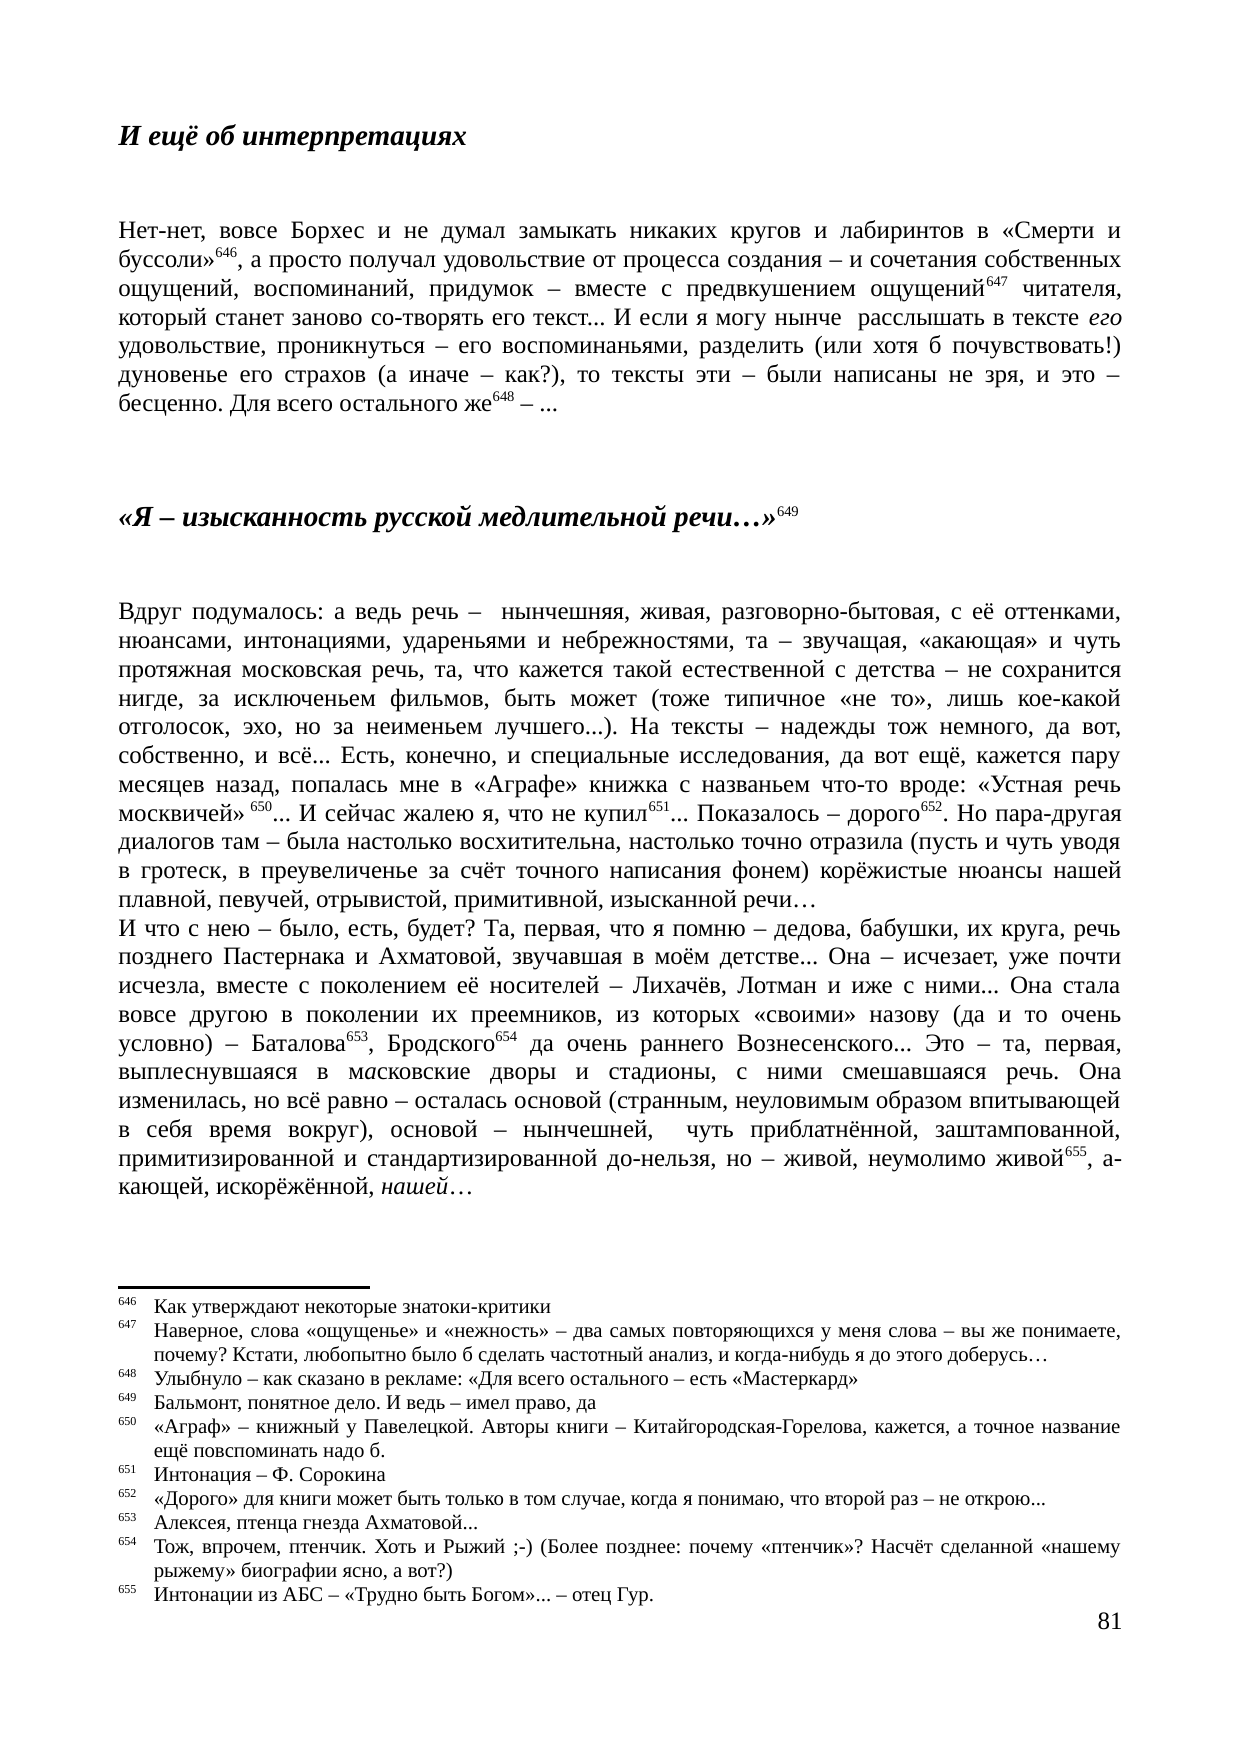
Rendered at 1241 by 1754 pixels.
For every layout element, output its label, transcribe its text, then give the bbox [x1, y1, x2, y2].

text Вдруг подумалось: а ведь речь – нынчешняя, живая, разговорно-бытовая, с её оттенками, нюансами, интонациями, удареньями и небрежностями, та – звучащая, «акающая» и чуть протяжная московская речь, та, что кажется такой естественной с детства – не сохранится нигде, за исключеньем фильмов, быть может (тоже типичное «не то», лишь кое-какой отголосок, эхо, но за неименьем лучшего...). На тексты – надежды тож немного, да вот, собственно, и всё... Есть, конечно, и специальные исследования, да вот ещё, кажется пару месяцев назад, попалась мне в «Аграфе» книжка с названьем что-то вроде: «Устная речь москвичей» ... И сейчас жалею я, что не купил... Показалось – дорого. Но пара-другая диалогов там – была настолько восхитительна, настолько точно отразила (пусть и чуть уводя в гротеск, в преувеличенье за счёт точного написания фонем) корёжистые нюансы нашей плавной, певучей, отрывистой, примитивной, изысканной речи… [118, 596, 1122, 913]
text Алексея, птенца гнезда Ахматовой... [118, 1510, 1122, 1534]
text Интонация – Ф. Сорокина [118, 1462, 1122, 1486]
subtitle И ещё об интерпретациях [118, 118, 1122, 152]
text Нет-нет, вовсе Борхес и не думал замыкать никаких кругов и лабиринтов в «Смерти и буссоли», а просто получал удовольствие от процесса создания – и сочетания собственных ощущений, воспоминаний, придумок – вместе с предвкушением ощущений читателя, который станет заново со-творять его текст... И если я могу нынче расслышать в тексте его удовольствие, проникнуться – его воспоминаньями, разделить (или хотя б почувствовать!) дуновенье его страхов (а иначе – как?), то тексты эти – были написаны не зря, и это – бесценно. Для всего остального же – ... [118, 215, 1122, 417]
text Как утверждают некоторые знатоки-критики [118, 1293, 1122, 1318]
text Тож, впрочем, птенчик. Хоть и Рыжий ;-) (Более позднее: почему «птенчик»? Насчёт сделанной «нашему рыжему» биографии ясно, а вот?) [118, 1534, 1122, 1582]
text Наверное, слова «ощущенье» и «нежность» – два самых повторяющихся у меня слова – вы же понимаете, почему? Кстати, любопытно было б сделать частотный анализ, и когда-нибудь я до этого доберусь… [118, 1318, 1122, 1366]
subtitle «Я – изысканность русской медлительной речи…» [118, 499, 1122, 533]
text Улыбнуло – как сказано в рекламе: «Для всего остального – есть «Мастеркард» [118, 1366, 1122, 1390]
text «Дорого» для книги может быть только в том случае, когда я понимаю, что второй раз – не открою... [118, 1486, 1122, 1510]
text И что с нею – было, есть, будет? Та, первая, что я помню – дедова, бабушки, их круга, речь позднего Пастернака и Ахматовой, звучавшая в моём детстве... Она – исчезает, уже почти исчезла, вместе с поколением её носителей – Лихачёв, Лотман и иже с ними... Она стала вовсе другою в поколении их преемников, из которых «своими» назову (да и то очень условно) – Баталова, Бродского да очень раннего Вознесенского... Это – та, первая, выплеснувшаяся в масковские дворы и стадионы, с ними смешавшаяся речь. Она изменилась, но всё равно – осталась основой (странным, неуловимым образом впитывающей в себя время вокруг), основой – нынчешней, чуть приблатнённой, заштампованной, примитизированной и стандартизированной до-нельзя, но – живой, неумолимо живой, а-кающей, искорёжённой, нашей… [118, 913, 1122, 1200]
text Интонации из АБС – «Трудно быть Богом»... – отец Гур. [118, 1582, 1122, 1606]
text Бальмонт, понятное дело. И ведь – имел право, да [118, 1390, 1122, 1414]
text «Аграф» – книжный у Павелецкой. Авторы книги – Китайгородская-Горелова, кажется, а точное название ещё повспоминать надо б. [118, 1414, 1122, 1462]
